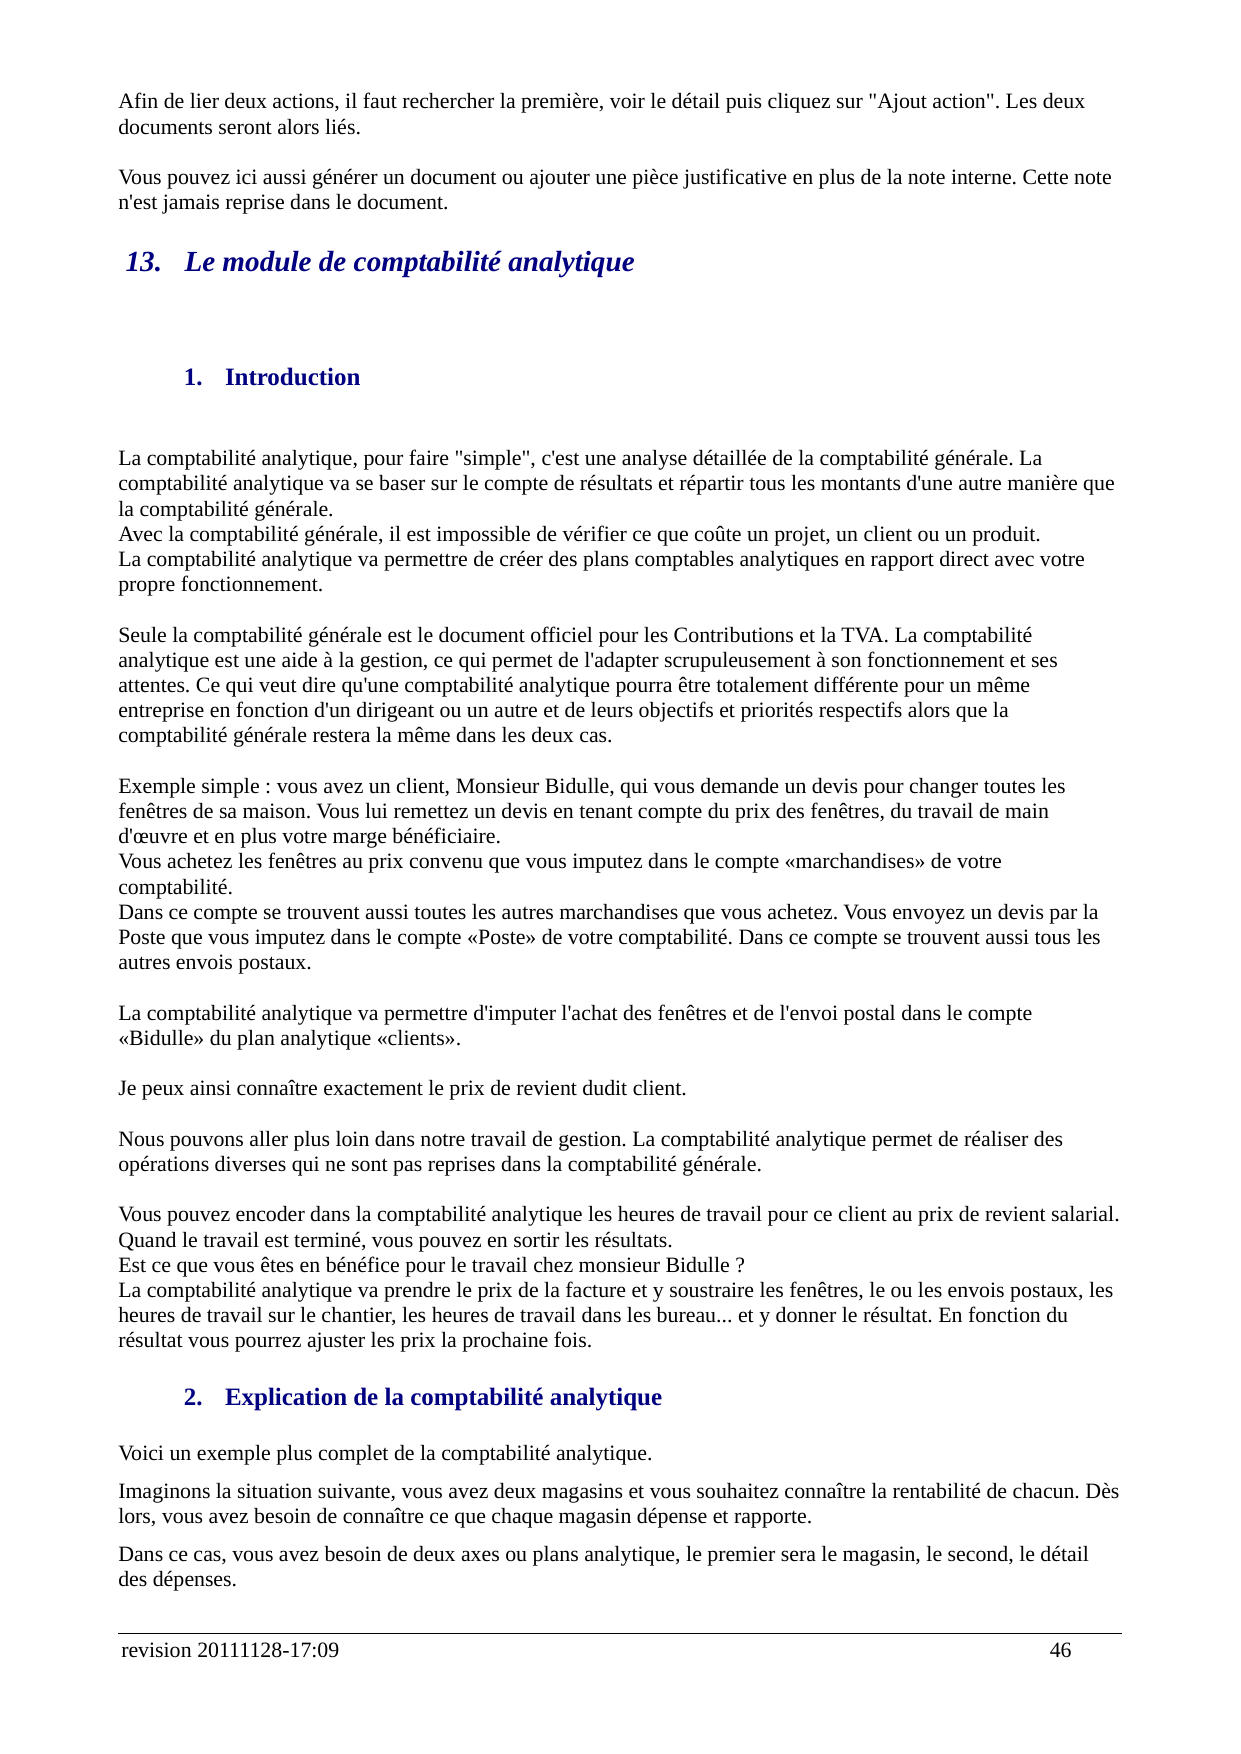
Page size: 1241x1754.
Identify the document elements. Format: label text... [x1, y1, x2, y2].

text Je peux ainsi connaître exactement le prix de revient dudit client. [118, 1075, 1122, 1101]
text Afin de lier deux actions, il faut rechercher la première, voir le détail puis cliquez sur "Ajout action". Les deux documents seront alors liés. [118, 88, 1122, 139]
text Nous pouvons aller plus loin dans notre travail de gestion. La comptabilité analytique permet de réaliser des opérations diverses qui ne sont pas reprises dans la comptabilité générale. [118, 1126, 1122, 1176]
text Imaginons la situation suivante, vous avez deux magasins et vous souhaitez connaître la rentabilité de chacun. Dès lors, vous avez besoin de connaître ce que chaque magasin dépense et rapporte. [118, 1478, 1122, 1528]
text La comptabilité analytique, pour faire "simple", c'est une analyse détaillée de la comptabilité générale. La comptabilité analytique va se baser sur le compte de résultats et répartir tous les montants d'une autre manière que la comptabilité générale. [118, 445, 1122, 521]
text Voici un exemple plus complet de la comptabilité analytique. [118, 1440, 1122, 1466]
text Vous pouvez encoder dans la comptabilité analytique les heures de travail pour ce client au prix de revient salarial. Quand le travail est terminé, vous pouvez en sortir les résultats. [118, 1201, 1122, 1252]
text Est ce que vous êtes en bénéfice pour le travail chez monsieur Bidulle ? [118, 1252, 1122, 1277]
text La comptabilité analytique va prendre le prix de la facture et y soustraire les fenêtres, le ou les envois postaux, les heures de travail sur le chantier, les heures de travail dans les bureau... et y donner le résultat. En fonction du résultat vous pourrez ajuster les prix la prochaine fois. [118, 1277, 1122, 1353]
text Vous achetez les fenêtres au prix convenu que vous imputez dans le compte «marchandises» de votre comptabilité. [118, 848, 1122, 899]
text Seule la comptabilité générale est le document officiel pour les Contributions et la TVA. La comptabilité analytique est une aide à la gestion, ce qui permet de l'adapter scrupuleusement à son fonctionnement et ses attentes. Ce qui veut dire qu'une comptabilité analytique pourra être totalement différente pour un même entreprise en fonction d'un dirigeant ou un autre et de leurs objectifs et priorités respectifs alors que la comptabilité générale restera la même dans les deux cas. [118, 622, 1122, 748]
text La comptabilité analytique va permettre de créer des plans comptables analytiques en rapport direct avec votre propre fonctionnement. [118, 546, 1122, 596]
text Vous pouvez ici aussi générer un document ou ajouter une pièce justificative en plus de la note interne. Cette note n'est jamais reprise dans le document. [118, 164, 1122, 214]
text Avec la comptabilité générale, il est impossible de vérifier ce que coûte un projet, un client ou un produit. [118, 521, 1122, 546]
subtitle Explication de la comptabilité analytique [177, 1382, 1122, 1411]
subtitle Introduction [177, 362, 1122, 391]
subtitle Le module de comptabilité analytique [118, 244, 1122, 278]
text La comptabilité analytique va permettre d'imputer l'achat des fenêtres et de l'envoi postal dans le compte «Bidulle» du plan analytique «clients». [118, 1000, 1122, 1050]
text Dans ce compte se trouvent aussi toutes les autres marchandises que vous achetez. Vous envoyez un devis par la Poste que vous imputez dans le compte «Poste» de votre comptabilité. Dans ce compte se trouvent aussi tous les autres envois postaux. [118, 899, 1122, 974]
text Dans ce cas, vous avez besoin de deux axes ou plans analytique, le premier sera le magasin, le second, le détail des dépenses. [118, 1541, 1122, 1591]
text Exemple simple : vous avez un client, Monsieur Bidulle, qui vous demande un devis pour changer toutes les fenêtres de sa maison. Vous lui remettez un devis en tenant compte du prix des fenêtres, du travail de main d'œuvre et en plus votre marge bénéficiaire. [118, 773, 1122, 848]
